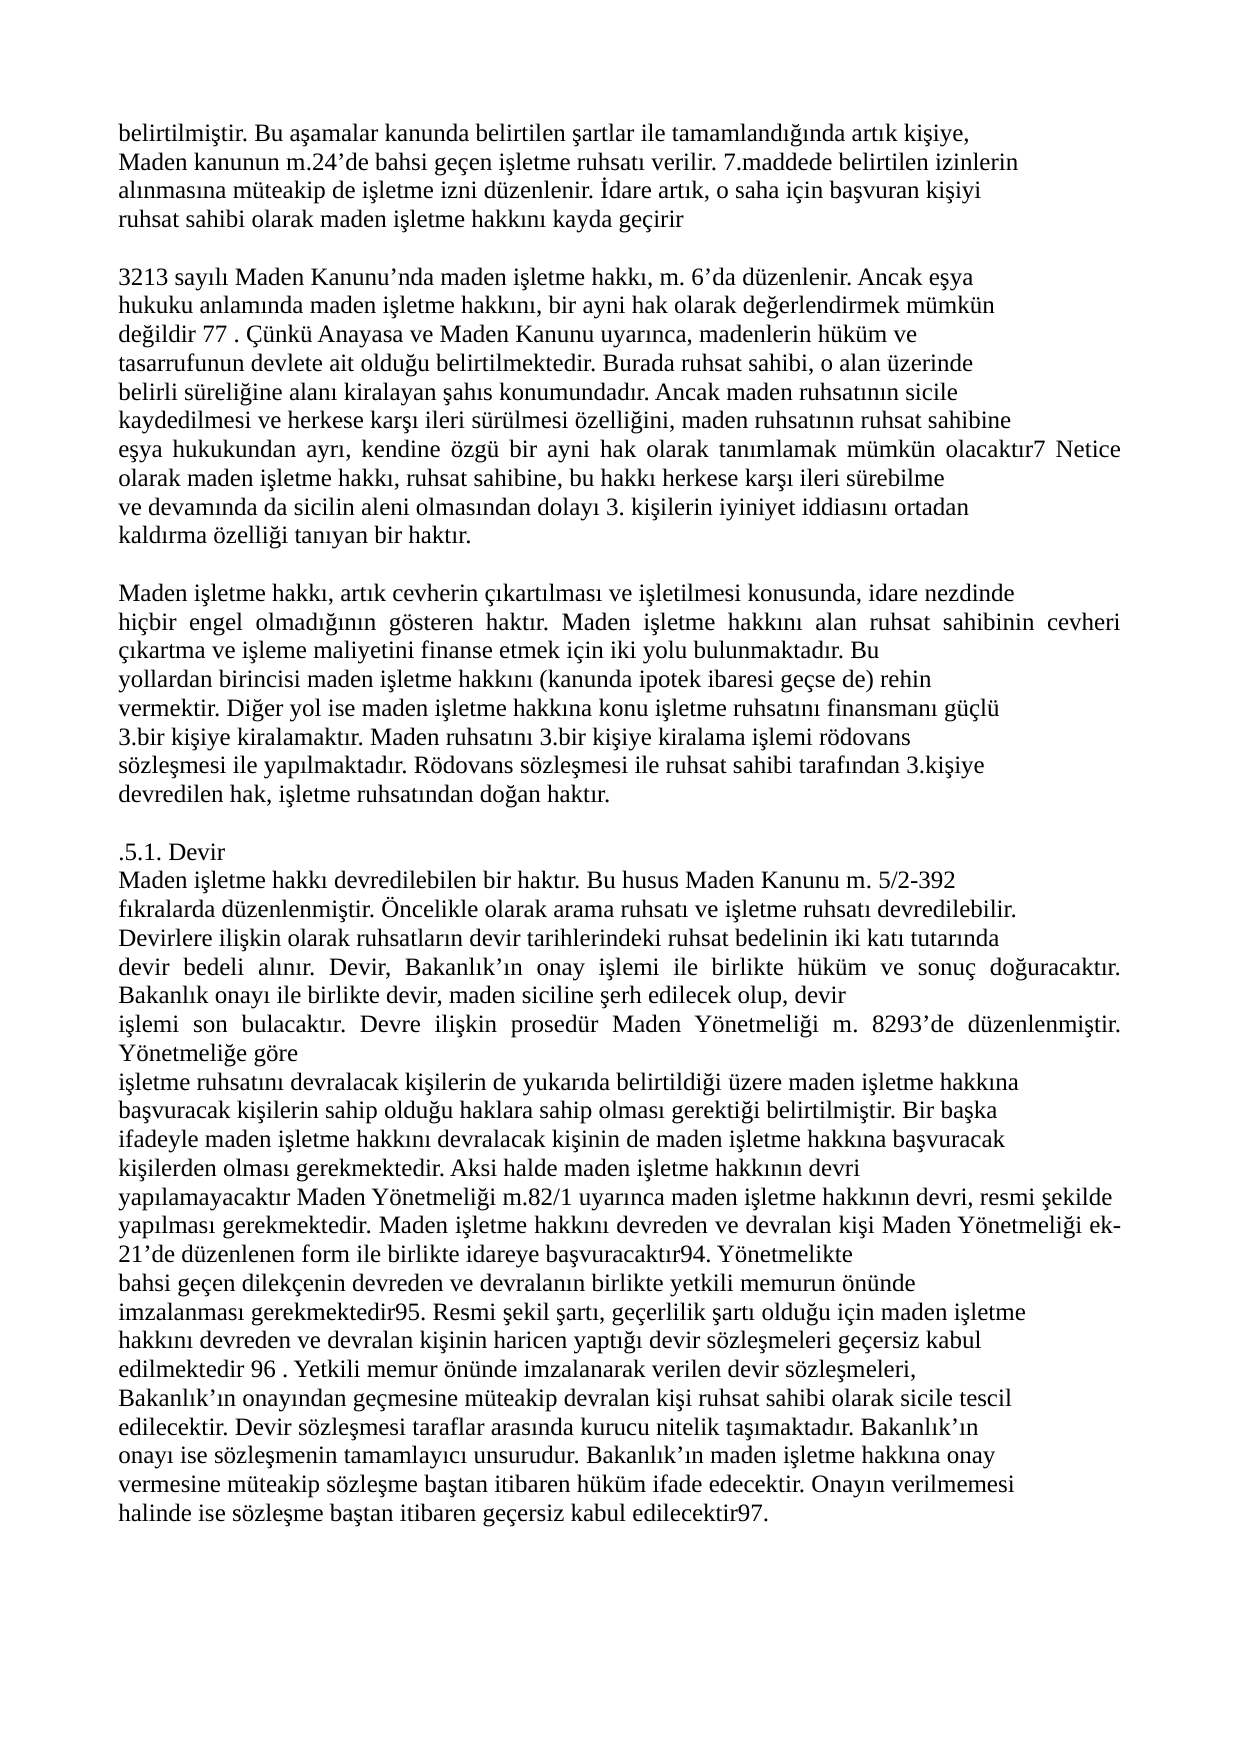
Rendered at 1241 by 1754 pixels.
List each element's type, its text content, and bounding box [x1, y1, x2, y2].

text ifadeyle maden işletme hakkını devralacak kişinin de maden işletme hakkına başvuracak [118, 1124, 1122, 1153]
text işletme ruhsatını devralacak kişilerin de yukarıda belirtildiği üzere maden işletme hakkına [118, 1067, 1122, 1096]
text vermesine müteakip sözleşme baştan itibaren hüküm ifade edecektir. Onayın verilmemesi [118, 1469, 1122, 1498]
text sözleşmesi ile yapılmaktadır. Rödovans sözleşmesi ile ruhsat sahibi tarafından 3.kişiye [118, 751, 1122, 779]
text fıkralarda düzenlenmiştir. Öncelikle olarak arama ruhsatı ve işletme ruhsatı devredilebilir. [118, 894, 1122, 923]
text 3.bir kişiye kiralamaktır. Maden ruhsatını 3.bir kişiye kiralama işlemi rödovans [118, 722, 1122, 751]
text .5.1. Devir [118, 837, 1122, 866]
text hakkını devreden ve devralan kişinin haricen yaptığı devir sözleşmeleri geçersiz kabul [118, 1326, 1122, 1354]
text devredilen hak, işletme ruhsatından doğan haktır. [118, 779, 1122, 808]
text kaydedilmesi ve herkese karşı ileri sürülmesi özelliğini, maden ruhsatının ruhsat sahibine [118, 406, 1122, 434]
text ve devamında da sicilin aleni olmasından dolayı 3. kişilerin iyiniyet iddiasını ortadan [118, 492, 1122, 521]
text belirtilmiştir. Bu aşamalar kanunda belirtilen şartlar ile tamamlandığında artık kişiye, [118, 118, 1122, 147]
text kaldırma özelliği tanıyan bir haktır. [118, 521, 1122, 549]
text onayı ise sözleşmenin tamamlayıcı unsurudur. Bakanlık’ın maden işletme hakkına onay [118, 1441, 1122, 1469]
text devir bedeli alınır. Devir, Bakanlık’ın onay işlemi ile birlikte hüküm ve sonuç doğuracaktır. Bakanlık onayı ile birlikte devir, maden siciline şerh edilecek olup, devir [118, 952, 1122, 1009]
text işlemi son bulacaktır. Devre ilişkin prosedür Maden Yönetmeliği m. 8293’de düzenlenmiştir. Yönetmeliğe göre [118, 1009, 1122, 1067]
text bahsi geçen dilekçenin devreden ve devralanın birlikte yetkili memurun önünde [118, 1268, 1122, 1297]
text belirli süreliğine alanı kiralayan şahıs konumundadır. Ancak maden ruhsatının sicile [118, 377, 1122, 406]
text imzalanması gerekmektedir95. Resmi şekil şartı, geçerlilik şartı olduğu için maden işletme [118, 1297, 1122, 1326]
text başvuracak kişilerin sahip olduğu haklara sahip olması gerektiği belirtilmiştir. Bir başka [118, 1096, 1122, 1124]
text ruhsat sahibi olarak maden işletme hakkını kayda geçirir [118, 204, 1122, 233]
text Maden işletme hakkı, artık cevherin çıkartılması ve işletilmesi konusunda, idare nezdinde [118, 578, 1122, 607]
text hiçbir engel olmadığının gösteren haktır. Maden işletme hakkını alan ruhsat sahibinin cevheri çıkartma ve işleme maliyetini finanse etmek için iki yolu bulunmaktadır. Bu [118, 607, 1122, 664]
text tasarrufunun devlete ait olduğu belirtilmektedir. Burada ruhsat sahibi, o alan üzerinde [118, 348, 1122, 377]
text Devirlere ilişkin olarak ruhsatların devir tarihlerindeki ruhsat bedelinin iki katı tutarında [118, 923, 1122, 952]
text kişilerden olması gerekmektedir. Aksi halde maden işletme hakkının devri [118, 1153, 1122, 1182]
text edilmektedir 96 . Yetkili memur önünde imzalanarak verilen devir sözleşmeleri, [118, 1354, 1122, 1383]
text alınmasına müteakip de işletme izni düzenlenir. İdare artık, o saha için başvuran kişiyi [118, 176, 1122, 204]
text Maden kanunun m.24’de bahsi geçen işletme ruhsatı verilir. 7.maddede belirtilen izinlerin [118, 147, 1122, 176]
text halinde ise sözleşme baştan itibaren geçersiz kabul edilecektir97. [118, 1498, 1122, 1527]
text yollardan birincisi maden işletme hakkını (kanunda ipotek ibaresi geçse de) rehin [118, 664, 1122, 693]
text değildir 77 . Çünkü Anayasa ve Maden Kanunu uyarınca, madenlerin hüküm ve [118, 319, 1122, 348]
text edilecektir. Devir sözleşmesi taraflar arasında kurucu nitelik taşımaktadır. Bakanlık’ın [118, 1412, 1122, 1441]
text 3213 sayılı Maden Kanunu’nda maden işletme hakkı, m. 6’da düzenlenir. Ancak eşya [118, 262, 1122, 291]
text yapılamayacaktır Maden Yönetmeliği m.82/1 uyarınca maden işletme hakkının devri, resmi şekilde [118, 1182, 1122, 1211]
text Bakanlık’ın onayından geçmesine müteakip devralan kişi ruhsat sahibi olarak sicile tescil [118, 1383, 1122, 1412]
text hukuku anlamında maden işletme hakkını, bir ayni hak olarak değerlendirmek mümkün [118, 291, 1122, 319]
text eşya hukukundan ayrı, kendine özgü bir ayni hak olarak tanımlamak mümkün olacaktır7 Netice olarak maden işletme hakkı, ruhsat sahibine, bu hakkı herkese karşı ileri sürebilme [118, 434, 1122, 492]
text Maden işletme hakkı devredilebilen bir haktır. Bu husus Maden Kanunu m. 5/2-392 [118, 866, 1122, 894]
text yapılması gerekmektedir. Maden işletme hakkını devreden ve devralan kişi Maden Yönetmeliği ek-21’de düzenlenen form ile birlikte idareye başvuracaktır94. Yönetmelikte [118, 1211, 1122, 1268]
text vermektir. Diğer yol ise maden işletme hakkına konu işletme ruhsatını finansmanı güçlü [118, 693, 1122, 722]
